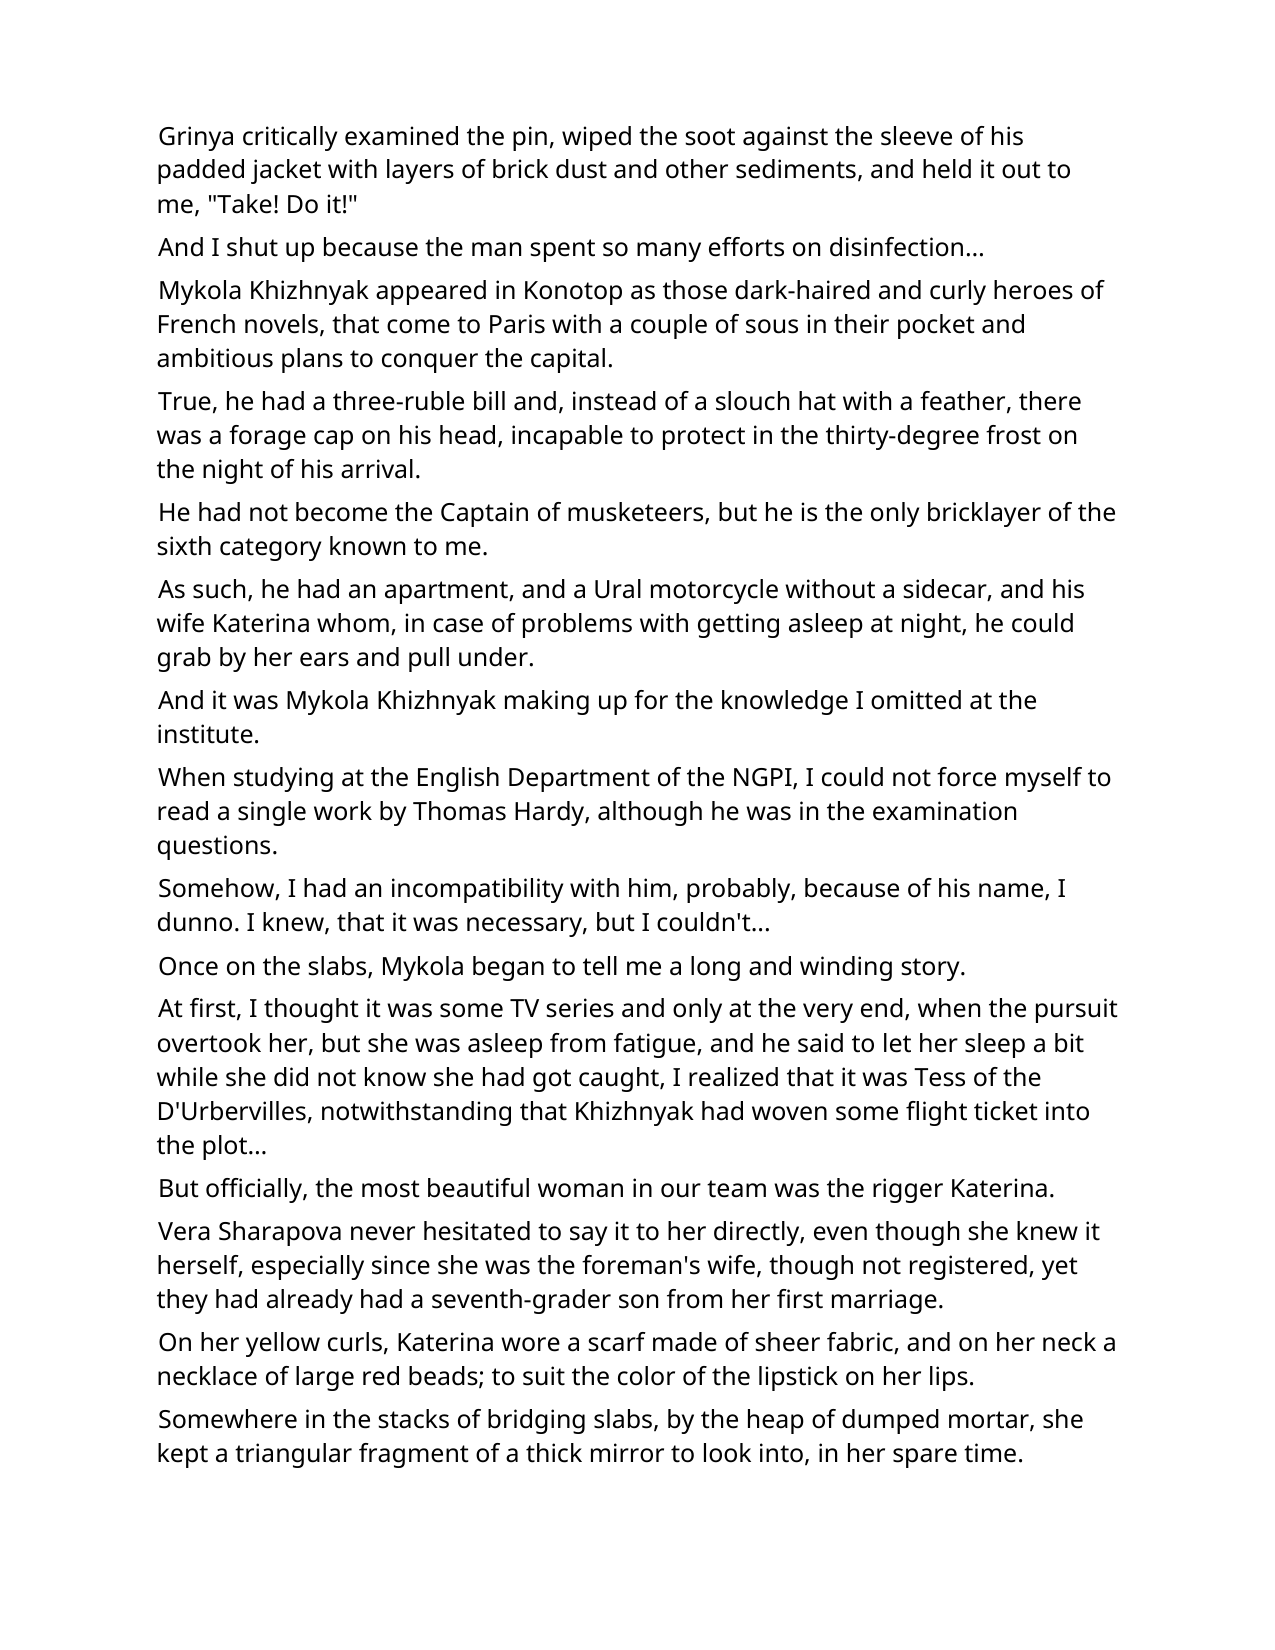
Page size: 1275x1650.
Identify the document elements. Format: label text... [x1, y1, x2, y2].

text As such, he had an apartment, and a Ural motorcycle without a sidecar, and his wife Katerina whom, in case of problems with getting asleep at night, he could grab by her ears and pull under. [156, 572, 1118, 674]
text When studying at the English Department of the NGPI, I could not force myself to read a single work by Thomas Hardy, although he was in the examination questions. [156, 760, 1118, 862]
text Once on the slabs, Mykola began to tell me a long and winding story. [156, 948, 1118, 982]
text Vera Sharapova never hesitated to say it to her directly, even though she knew it herself, especially since she was the foreman's wife, though not registered, yet they had already had a seventh-grader son from her first marriage. [156, 1213, 1118, 1316]
text Mykola Khizhnyak appeared in Konotop as those dark-haired and curly heroes of French novels, that come to Paris with a couple of sous in their pocket and ambitious plans to conquer the capital. [156, 272, 1118, 374]
text But officially, the most beautiful woman in our team was the rigger Katerina. [156, 1170, 1118, 1204]
text And it was Mykola Khizhnyak making up for the knowledge I omitted at the institute. [156, 683, 1118, 751]
text On her yellow curls, Katerina wore a scarf made of sheer fabric, and on her neck a necklace of large red beads; to suit the color of the lipstick on her lips. [156, 1324, 1118, 1393]
text True, he had a three-ruble bill and, instead of a slouch hat with a feather, there was a forage cap on his head, incapable to protect in the thirty-degree frost on the night of his arrival. [156, 383, 1118, 486]
text And I shut up because the man spent so many efforts on disinfection… [156, 229, 1118, 263]
text Somewhere in the stacks of bridging slabs, by the heap of dumped mortar, she kept a triangular fragment of a thick mirror to look into, in her spare time. [156, 1402, 1118, 1470]
text Somehow, I had an incompatibility with him, probably, because of his name, I dunno. I knew, that it was necessary, but I couldn't... [156, 871, 1118, 939]
text Grinya critically examined the pin, wiped the soot against the sleeve of his padded jacket with layers of brick dust and other sediments, and held it out to me, "Take! Do it!" [156, 118, 1118, 220]
text He had not become the Captain of musketeers, but he is the only bricklayer of the sixth category known to me. [156, 494, 1118, 563]
text At first, I thought it was some TV series and only at the very end, when the pursuit overtook her, but she was asleep from fatigue, and he said to let her sleep a bit while she did not know she had got caught, I realized that it was Tess of the D'Urbervilles, notwithstanding that Khizhnyak had woven some flight ticket into the plot… [156, 991, 1118, 1161]
